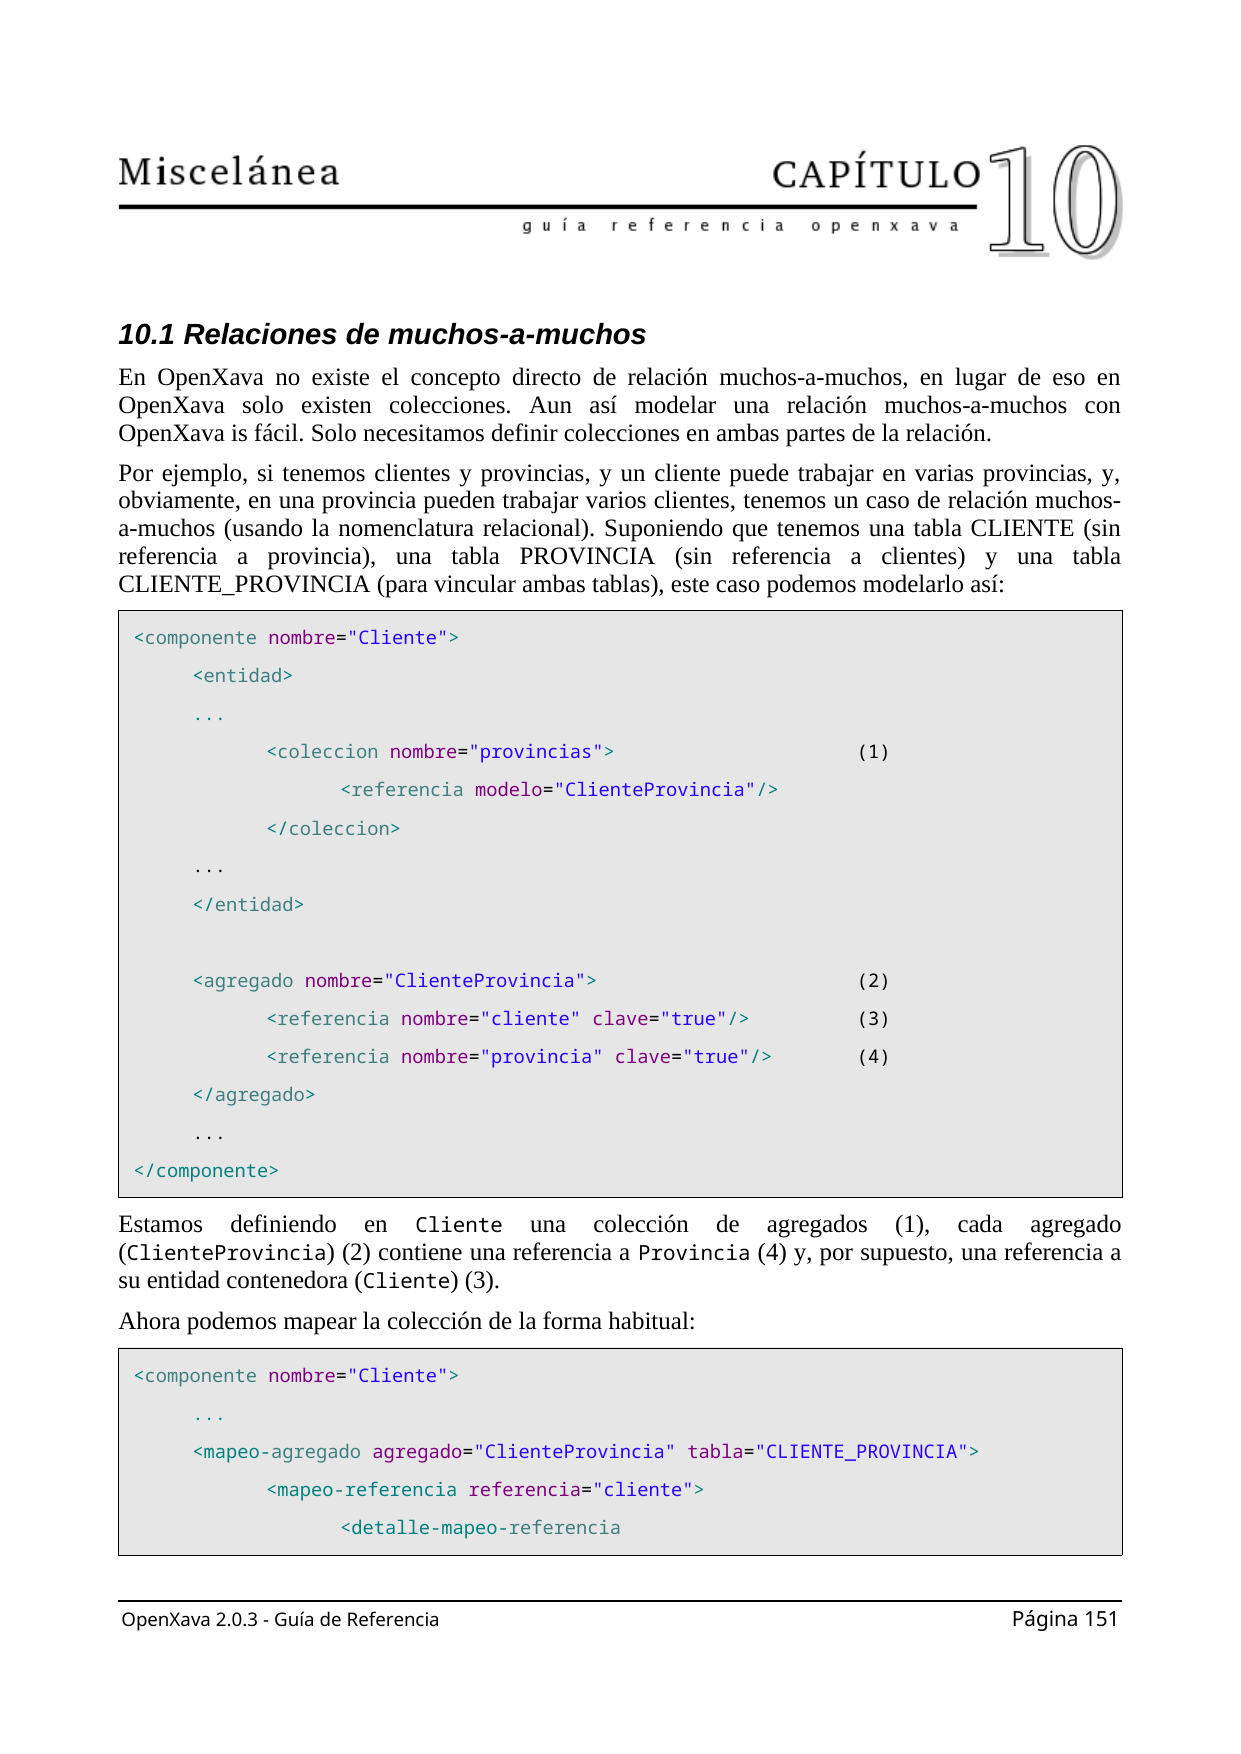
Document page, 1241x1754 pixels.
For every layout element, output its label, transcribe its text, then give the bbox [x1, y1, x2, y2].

text <coleccion nombre="provincias"> (1) [119, 724, 1122, 762]
text <referencia nombre="provincia" clave="true"/> (4) [119, 1028, 1122, 1066]
subtitle Relaciones de muchos-a-muchos [118, 318, 1122, 351]
text Estamos definiendo en Cliente una colección de agregados (1), cada agregado (ClienteProvincia) (2) contiene una referencia a Provincia (4) y, por supuesto, una referencia a su entidad contenedora (Cliente) (3). [118, 1210, 1122, 1295]
text ... [119, 1385, 1122, 1423]
text ... [119, 838, 1122, 876]
text En OpenXava no existe el concepto directo de relación muchos-a-muchos, en lugar de eso en OpenXava solo existen colecciones. Aun así modelar una relación muchos-a-muchos con OpenXava is fácil. Solo necesitamos definir colecciones en ambas partes de la relación. [118, 363, 1122, 446]
text </coleccion> [119, 800, 1122, 838]
text <mapeo-agregado agregado="ClienteProvincia" tabla="CLIENTE_PROVINCIA"> [119, 1423, 1122, 1461]
text <referencia nombre="cliente" clave="true"/> (3) [119, 990, 1122, 1028]
text ... [119, 1104, 1122, 1142]
text <agregado nombre="ClienteProvincia"> (2) [119, 952, 1122, 990]
text <detalle-mapeo-referencia [119, 1499, 1122, 1555]
text <componente nombre="Cliente"> [119, 611, 1122, 648]
text Por ejemplo, si tenemos clientes y provincias, y un cliente puede trabajar en varias provincias, y, obviamente, en una provincia pueden trabajar varios clientes, tenemos un caso de relación muchos-a-muchos (usando la nomenclatura relacional). Suponiendo que tenemos una tabla CLIENTE (sin referencia a provincia), una tabla PROVINCIA (sin referencia a clientes) y una tabla CLIENTE_PROVINCIA (para vincular ambas tablas), este caso podemos modelarlo así: [118, 459, 1122, 597]
text </componente> [119, 1142, 1122, 1197]
text <entidad> [119, 648, 1122, 686]
text <componente nombre="Cliente"> [119, 1349, 1122, 1385]
text <mapeo-referencia referencia="cliente"> [119, 1461, 1122, 1499]
text ... [119, 686, 1122, 724]
text <referencia modelo="ClienteProvincia"/> [119, 762, 1122, 800]
picture [118, 118, 1123, 289]
text Ahora podemos mapear la colección de la forma habitual: [118, 1307, 1122, 1335]
subtitle Miscelánea [118, 289, 1122, 293]
text </entidad> [119, 876, 1122, 914]
text </agregado> [119, 1066, 1122, 1104]
